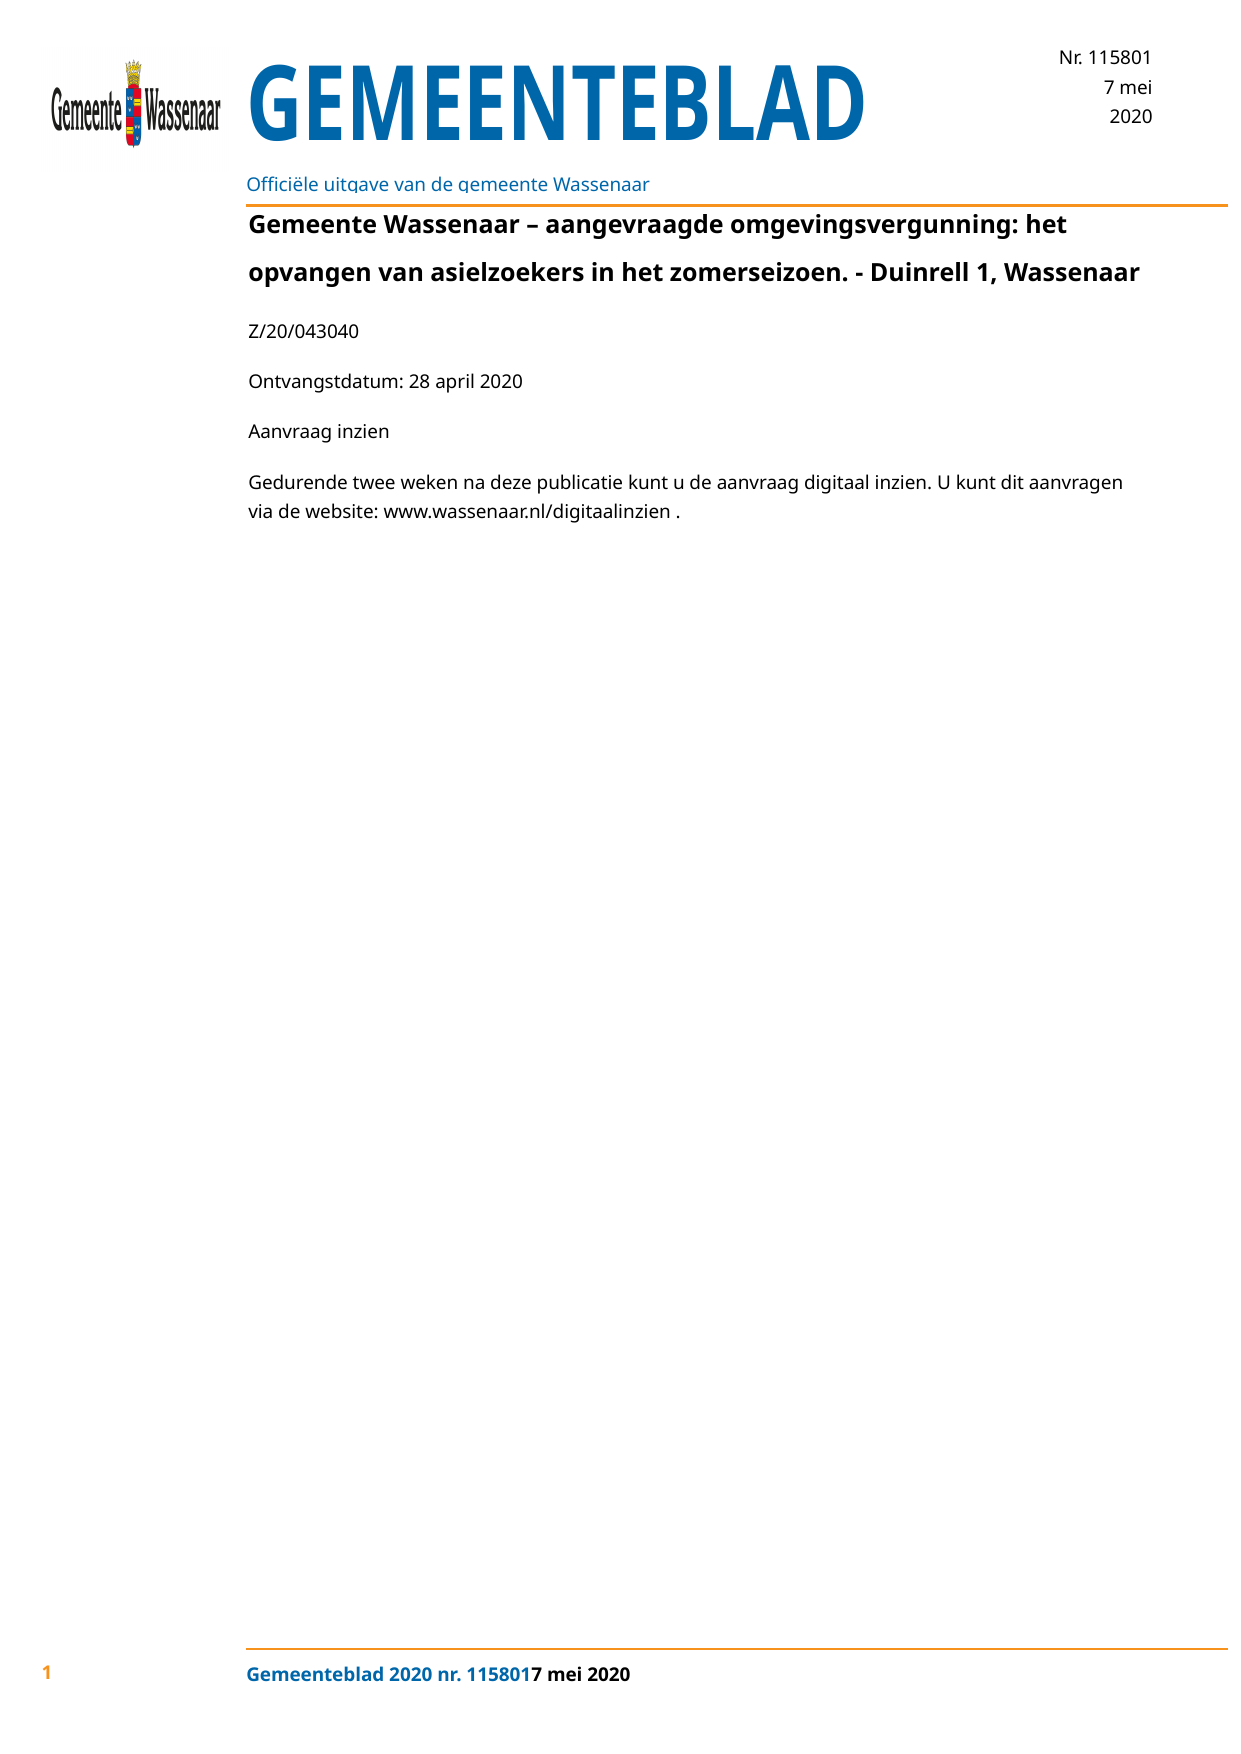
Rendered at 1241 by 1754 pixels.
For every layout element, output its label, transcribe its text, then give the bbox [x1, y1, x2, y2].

text Gedurende twee weken na deze publicatie kunt u de aanvraag digitaal inzien. U kunt dit aanvragen via de website: www.wassenaar.nl/digitaalinzien . [248, 469, 1152, 524]
text Gemeente Wassenaar – aangevraagde omgevingsvergunning: het opvangen van asielzoekers in het zomerseizoen. - Duinrell 1, Wassenaar [248, 207, 1152, 288]
text Z/20/043040 [248, 318, 1152, 344]
text Ontvangstdatum: 28 april 2020 [248, 368, 1152, 394]
text Aanvraag inzien [248, 419, 1152, 444]
picture [41, 47, 231, 172]
